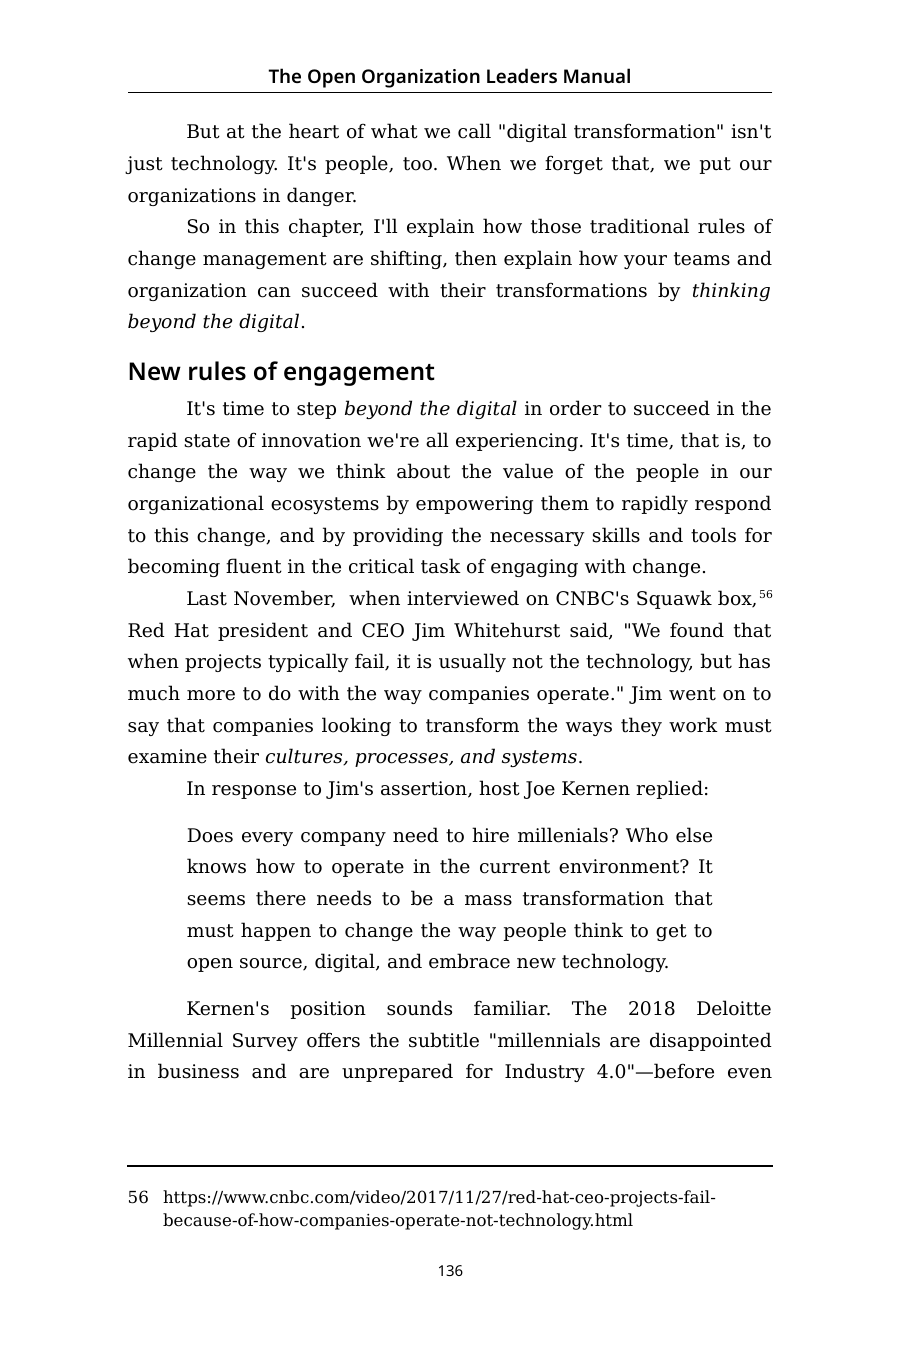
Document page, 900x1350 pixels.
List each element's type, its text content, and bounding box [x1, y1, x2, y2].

text So in this chapter, I'll explain how those traditional rules of change management are shifting, then explain how your teams and organization can succeed with their transformations by thinking beyond the digital. [127, 216, 772, 333]
text Last November, when interviewed on CNBC's Squawk box, Red Hat president and CEO Jim Whitehurst said, "We found that when projects typically fail, it is usually not the technology, but has much more to do with the way companies operate." Jim went on to say that companies looking to transform the ways they work must examine their cultures, processes, and systems. [127, 588, 772, 768]
text Does every company need to hire millenials? Who else knows how to operate in the current environment? It seems there needs to be a mass transformation that must happen to change the way people think to get to open source, digital, and embrace new technology. [187, 825, 713, 973]
text In response to Jim's assertion, host Joe Kernen replied: [127, 778, 772, 800]
text Kernen's position sounds familiar. The 2018 Deloitte Millennial Survey offers the subtitle "millennials are disappointed in business and are unprepared for Industry 4.0"—before even [127, 998, 772, 1083]
subtitle New rules of engagement [127, 358, 772, 386]
text It's time to step beyond the digital in order to succeed in the rapid state of innovation we're all experiencing. It's time, that is, to change the way we think about the value of the people in our organizational ecosystems by empowering them to rapidly respond to this change, and by providing the necessary skills and tools for becoming fluent in the critical task of engaging with change. [127, 398, 772, 578]
text https://www.cnbc.com/video/2017/11/27/red-hat-ceo-projects-fail-because-of-how-companies-operate-not-technology.html [127, 1188, 772, 1230]
text But at the heart of what we call "digital transformation" isn't just technology. It's people, too. When we forget that, we put our organizations in danger. [127, 121, 772, 207]
